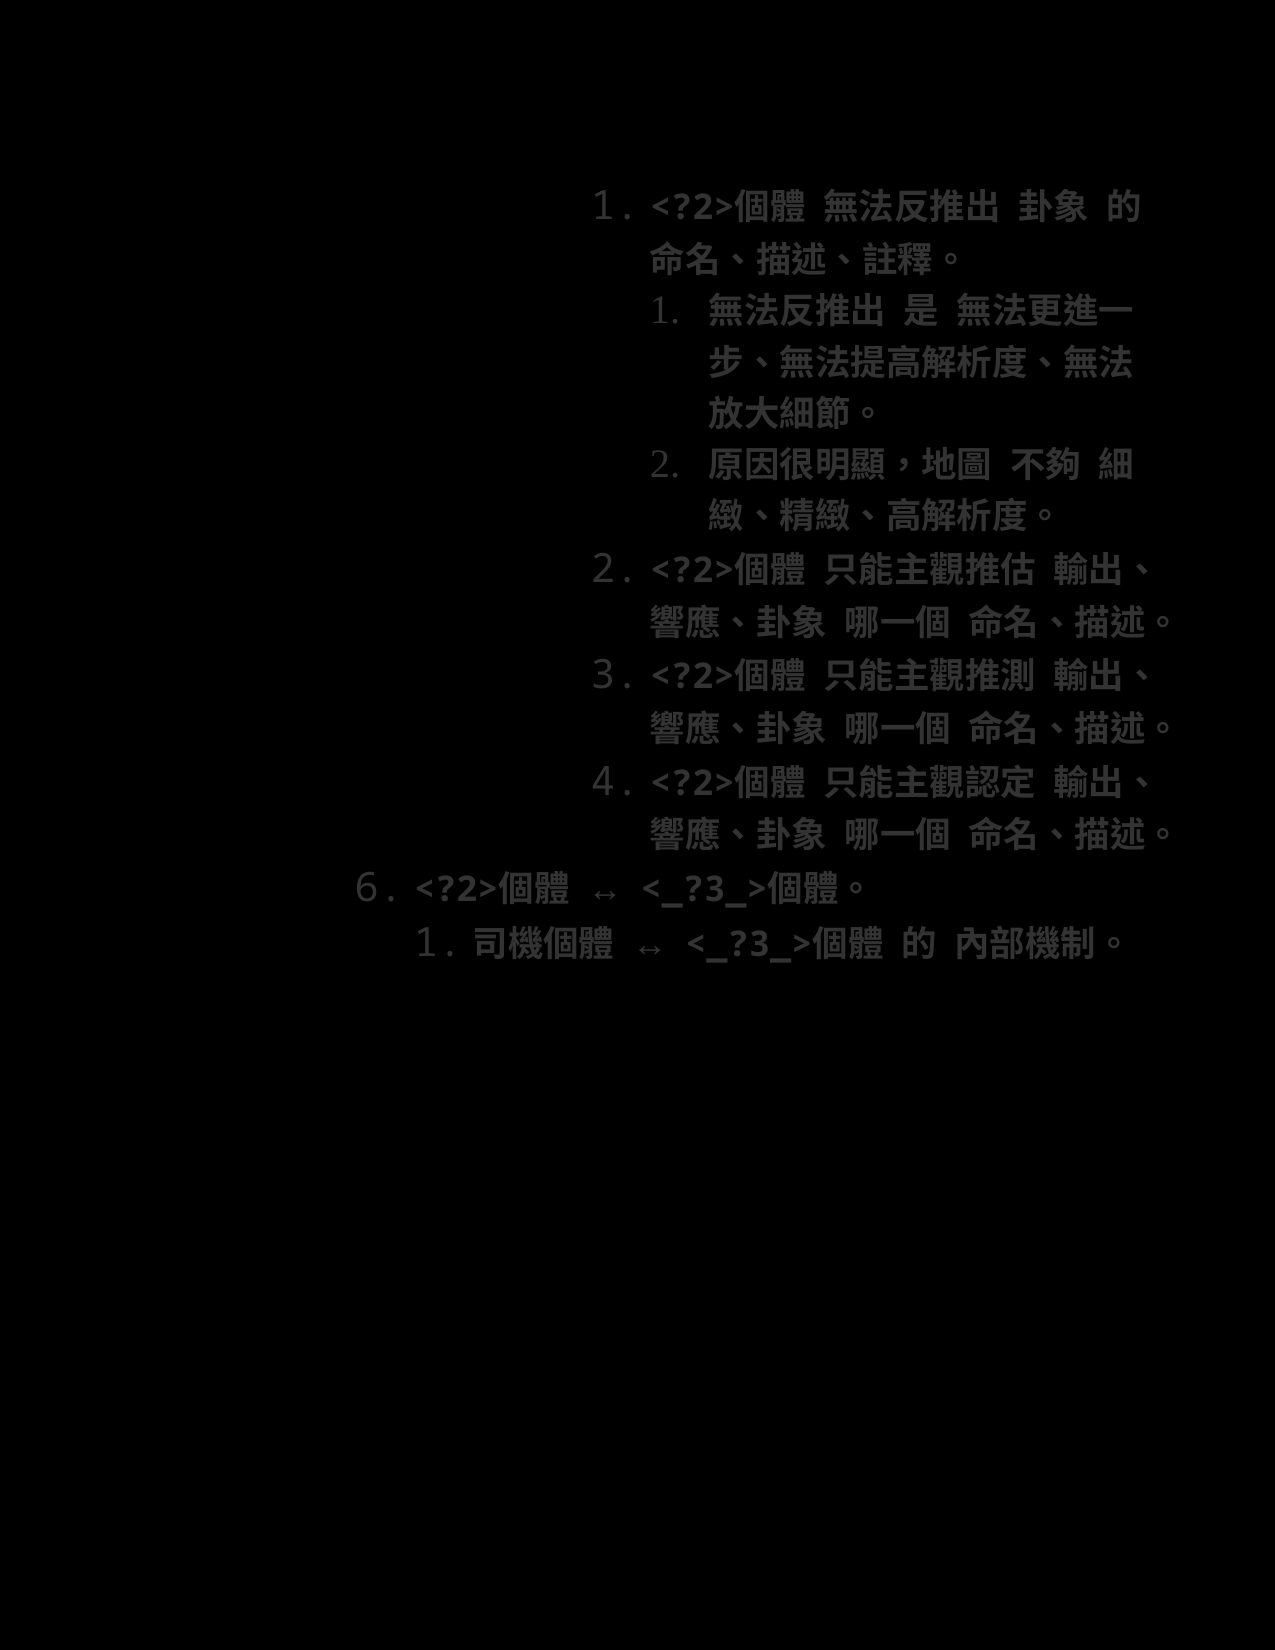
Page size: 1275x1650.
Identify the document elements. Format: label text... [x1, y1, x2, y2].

list 原因很明顯，地圖 不夠 細緻、精緻、高解析度。 [649, 436, 1157, 539]
list 司機個體 ↔ <_?3_>個體 的 內部機制。 [413, 913, 1157, 968]
list <?2>個體 無法反推出 卦象 的 命名、描述、註釋。 [591, 176, 1157, 283]
list <?2>個體 只能主觀推估 輸出、響應、卦象 哪一個 命名、描述。 [591, 539, 1157, 645]
list <?2>個體 ↔ <_?3_>個體。 [354, 858, 1157, 913]
list <?2>個體 只能主觀推測 輸出、響應、卦象 哪一個 命名、描述。 [591, 645, 1157, 752]
list <?2>個體 只能主觀認定 輸出、響應、卦象 哪一個 命名、描述。 [591, 752, 1157, 858]
list 無法反推出 是 無法更進一步、無法提高解析度、無法放大細節。 [649, 283, 1157, 436]
